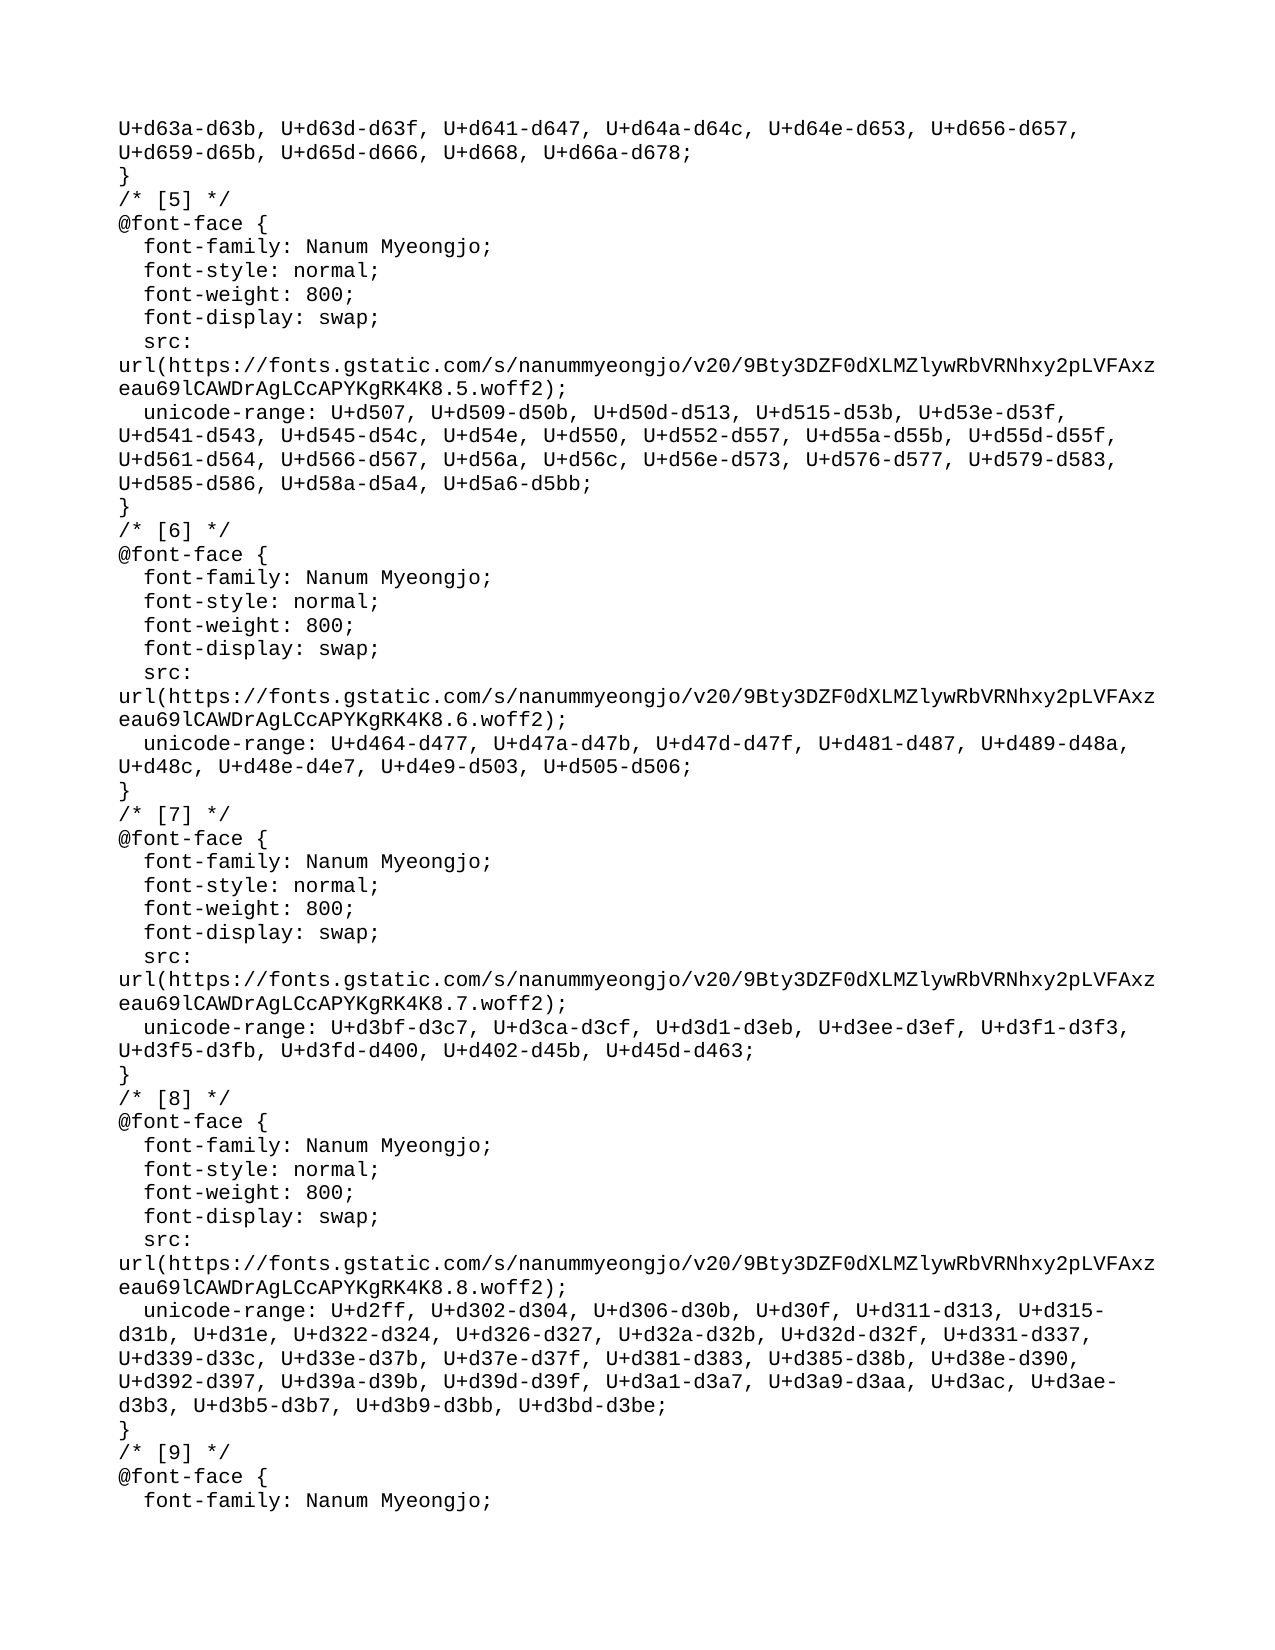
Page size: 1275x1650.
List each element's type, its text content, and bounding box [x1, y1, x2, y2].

text font-display: swap; [118, 1206, 1157, 1229]
text @font-face { [118, 1466, 1157, 1489]
text src: url(https://fonts.gstatic.com/s/nanummyeongjo/v20/9Bty3DZF0dXLMZlywRbVRNhxy2pLVFAxzeau69lCAWDrAgLCcAPYKgRK4K8.5.woff2); [118, 331, 1157, 402]
text font-style: normal; [118, 1158, 1157, 1182]
text font-weight: 800; [118, 1182, 1157, 1206]
text } [118, 1419, 1157, 1442]
text /* [7] */ [118, 804, 1157, 827]
text U+d63a-d63b, U+d63d-d63f, U+d641-d647, U+d64a-d64c, U+d64e-d653, U+d656-d657, U+d659-d65b, U+d65d-d666, U+d668, U+d66a-d678; [118, 118, 1157, 165]
text @font-face { [118, 1111, 1157, 1135]
text src: url(https://fonts.gstatic.com/s/nanummyeongjo/v20/9Bty3DZF0dXLMZlywRbVRNhxy2pLVFAxzeau69lCAWDrAgLCcAPYKgRK4K8.7.woff2); [118, 946, 1157, 1017]
text font-style: normal; [118, 591, 1157, 615]
text } [118, 1064, 1157, 1088]
text src: url(https://fonts.gstatic.com/s/nanummyeongjo/v20/9Bty3DZF0dXLMZlywRbVRNhxy2pLVFAxzeau69lCAWDrAgLCcAPYKgRK4K8.8.woff2); [118, 1229, 1157, 1300]
text font-weight: 800; [118, 898, 1157, 922]
text font-family: Nanum Myeongjo; [118, 236, 1157, 260]
text unicode-range: U+d3bf-d3c7, U+d3ca-d3cf, U+d3d1-d3eb, U+d3ee-d3ef, U+d3f1-d3f3, U+d3f5-d3fb, U+d3fd-d400, U+d402-d45b, U+d45d-d463; [118, 1017, 1157, 1064]
text font-display: swap; [118, 922, 1157, 946]
text font-display: swap; [118, 307, 1157, 331]
text font-family: Nanum Myeongjo; [118, 1489, 1157, 1513]
text font-style: normal; [118, 260, 1157, 284]
text font-family: Nanum Myeongjo; [118, 567, 1157, 591]
text } [118, 165, 1157, 189]
text /* [9] */ [118, 1442, 1157, 1466]
text /* [5] */ [118, 189, 1157, 213]
text font-weight: 800; [118, 615, 1157, 638]
text } [118, 496, 1157, 520]
text unicode-range: U+d2ff, U+d302-d304, U+d306-d30b, U+d30f, U+d311-d313, U+d315-d31b, U+d31e, U+d322-d324, U+d326-d327, U+d32a-d32b, U+d32d-d32f, U+d331-d337, U+d339-d33c, U+d33e-d37b, U+d37e-d37f, U+d381-d383, U+d385-d38b, U+d38e-d390, U+d392-d397, U+d39a-d39b, U+d39d-d39f, U+d3a1-d3a7, U+d3a9-d3aa, U+d3ac, U+d3ae-d3b3, U+d3b5-d3b7, U+d3b9-d3bb, U+d3bd-d3be; [118, 1300, 1157, 1419]
text src: url(https://fonts.gstatic.com/s/nanummyeongjo/v20/9Bty3DZF0dXLMZlywRbVRNhxy2pLVFAxzeau69lCAWDrAgLCcAPYKgRK4K8.6.woff2); [118, 662, 1157, 733]
text font-display: swap; [118, 638, 1157, 662]
text unicode-range: U+d507, U+d509-d50b, U+d50d-d513, U+d515-d53b, U+d53e-d53f, U+d541-d543, U+d545-d54c, U+d54e, U+d550, U+d552-d557, U+d55a-d55b, U+d55d-d55f, U+d561-d564, U+d566-d567, U+d56a, U+d56c, U+d56e-d573, U+d576-d577, U+d579-d583, U+d585-d586, U+d58a-d5a4, U+d5a6-d5bb; [118, 402, 1157, 496]
text @font-face { [118, 213, 1157, 236]
text /* [6] */ [118, 520, 1157, 544]
text font-weight: 800; [118, 284, 1157, 307]
text @font-face { [118, 544, 1157, 567]
text @font-face { [118, 827, 1157, 851]
text } [118, 780, 1157, 804]
text font-style: normal; [118, 875, 1157, 898]
text unicode-range: U+d464-d477, U+d47a-d47b, U+d47d-d47f, U+d481-d487, U+d489-d48a, U+d48c, U+d48e-d4e7, U+d4e9-d503, U+d505-d506; [118, 733, 1157, 780]
text font-family: Nanum Myeongjo; [118, 851, 1157, 875]
text font-family: Nanum Myeongjo; [118, 1135, 1157, 1158]
text /* [8] */ [118, 1088, 1157, 1111]
